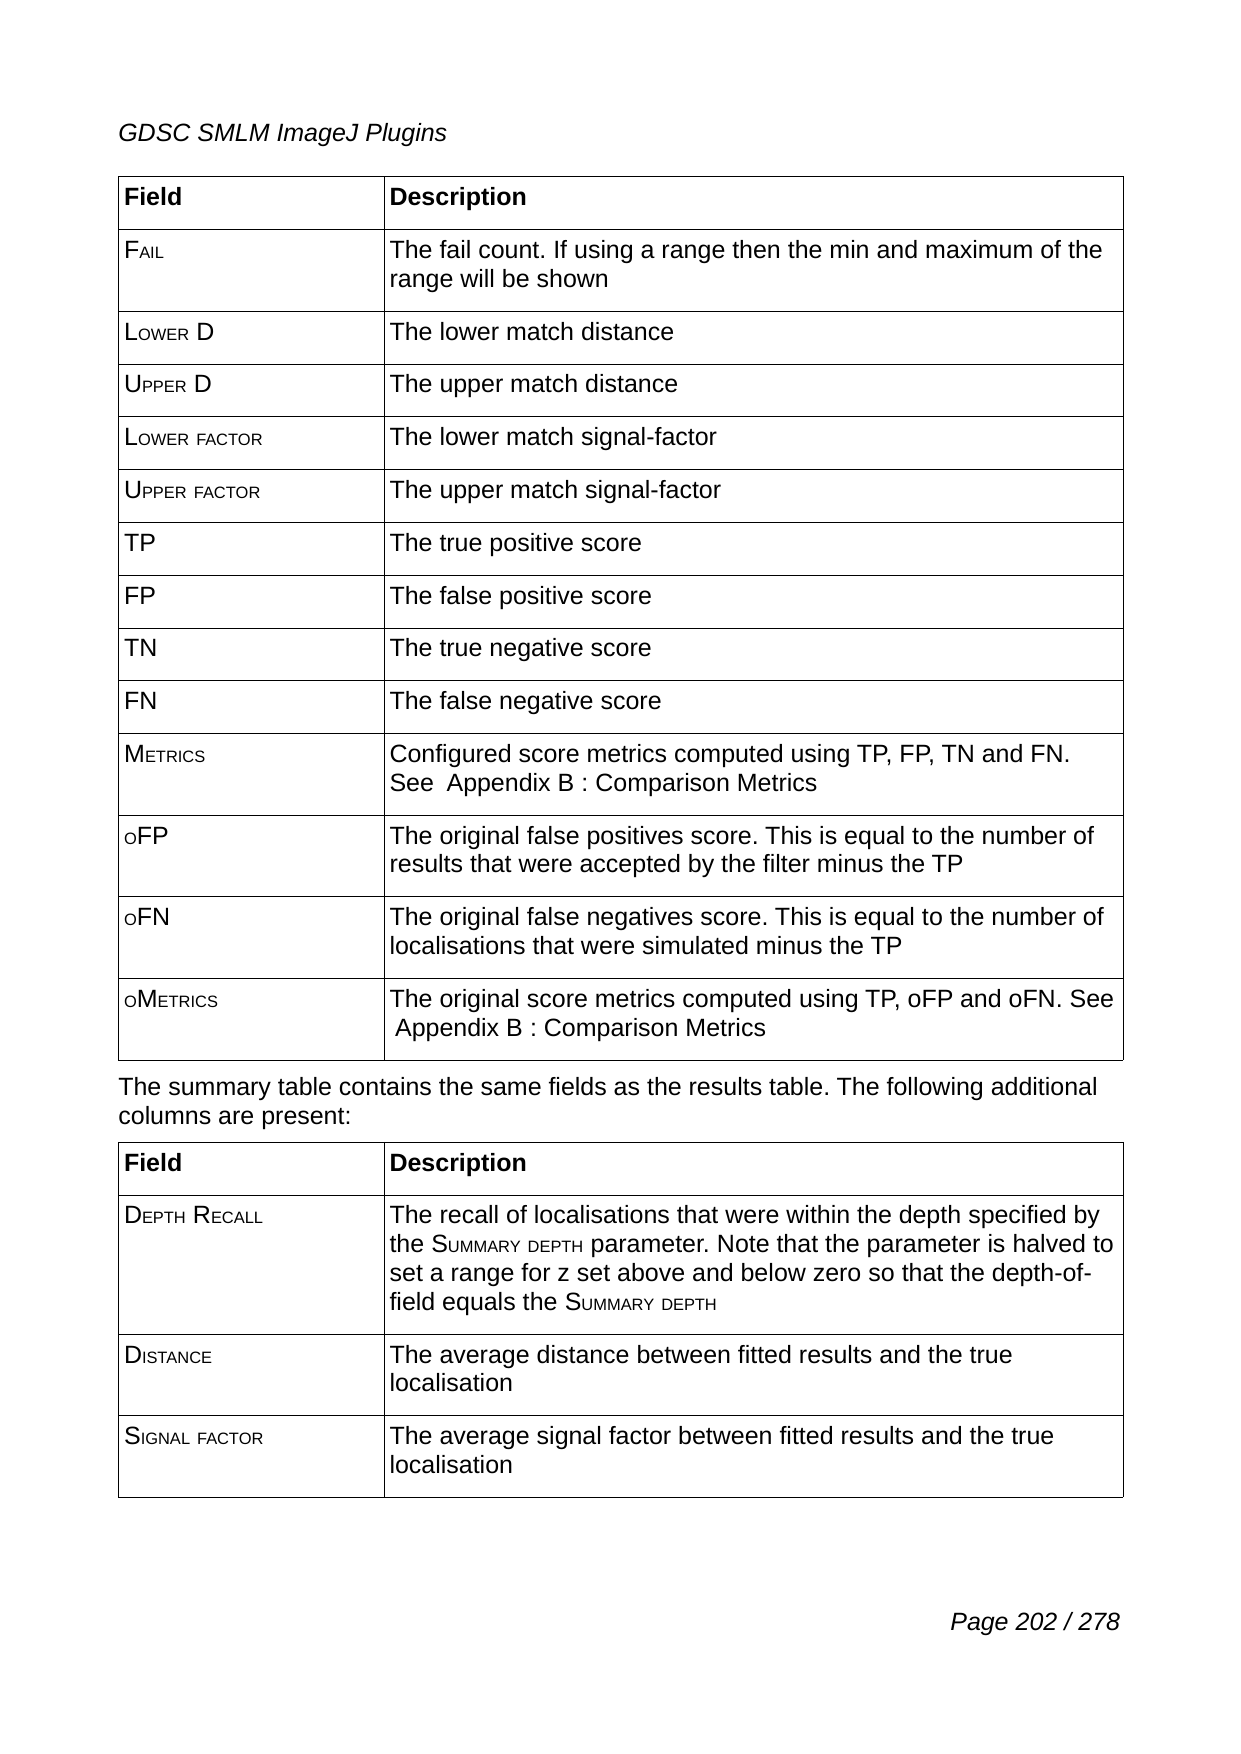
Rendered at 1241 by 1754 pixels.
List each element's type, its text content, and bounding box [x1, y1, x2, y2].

table_cell The false positive score [385, 576, 1123, 628]
table_header Field [119, 177, 384, 229]
table_cell Upper D [119, 365, 384, 416]
table_cell The original false positives score. This is equal to the number of results that were accepted by the filter minus the TP [385, 816, 1123, 896]
table_cell The upper match signal-factor [385, 470, 1123, 522]
table_cell TP [119, 523, 384, 575]
table_cell The average distance between fitted results and the true localisation [385, 1335, 1123, 1415]
table_cell The true negative score [385, 629, 1123, 680]
table_cell The true positive score [385, 523, 1123, 575]
table_cell oFP [119, 816, 384, 896]
table_cell The false negative score [385, 681, 1123, 733]
table_cell Lower factor [119, 417, 384, 469]
table_cell FP [119, 576, 384, 628]
table_header Description [385, 1143, 1123, 1195]
table_cell Lower D [119, 312, 384, 363]
table_cell The original score metrics computed using TP, oFP and oFN. See Appendix B : Comparison Metrics [385, 979, 1123, 1059]
table_cell Signal factor [119, 1416, 384, 1497]
table_header Field [119, 1143, 384, 1195]
table_cell The upper match distance [385, 365, 1123, 416]
table_cell The recall of localisations that were within the depth specified by the Summary depth parameter. Note that the parameter is halved to set a range for z set above and below zero so that the depth-of-field equals the Summary depth [385, 1196, 1123, 1334]
table_cell Depth Recall [119, 1196, 384, 1334]
table_cell Upper factor [119, 470, 384, 522]
table_cell The average signal factor between fitted results and the true localisation [385, 1416, 1123, 1497]
table_cell Fail [119, 230, 384, 311]
table_cell TN [119, 629, 384, 680]
table_cell FN [119, 681, 384, 733]
table_cell Distance [119, 1335, 384, 1415]
table_cell The fail count. If using a range then the min and maximum of the range will be shown [385, 230, 1123, 311]
table_cell Configured score metrics computed using TP, FP, TN and FN. See Appendix B : Comparison Metrics [385, 734, 1123, 815]
table_cell The lower match distance [385, 312, 1123, 363]
table_cell oFN [119, 897, 384, 978]
table_header Description [385, 177, 1123, 229]
table_cell oMetrics [119, 979, 384, 1059]
table_cell Metrics [119, 734, 384, 815]
text The summary table contains the same fields as the results table. The following additional columns are present: [118, 1072, 1122, 1129]
table_cell The lower match signal-factor [385, 417, 1123, 469]
table_cell The original false negatives score. This is equal to the number of localisations that were simulated minus the TP [385, 897, 1123, 978]
